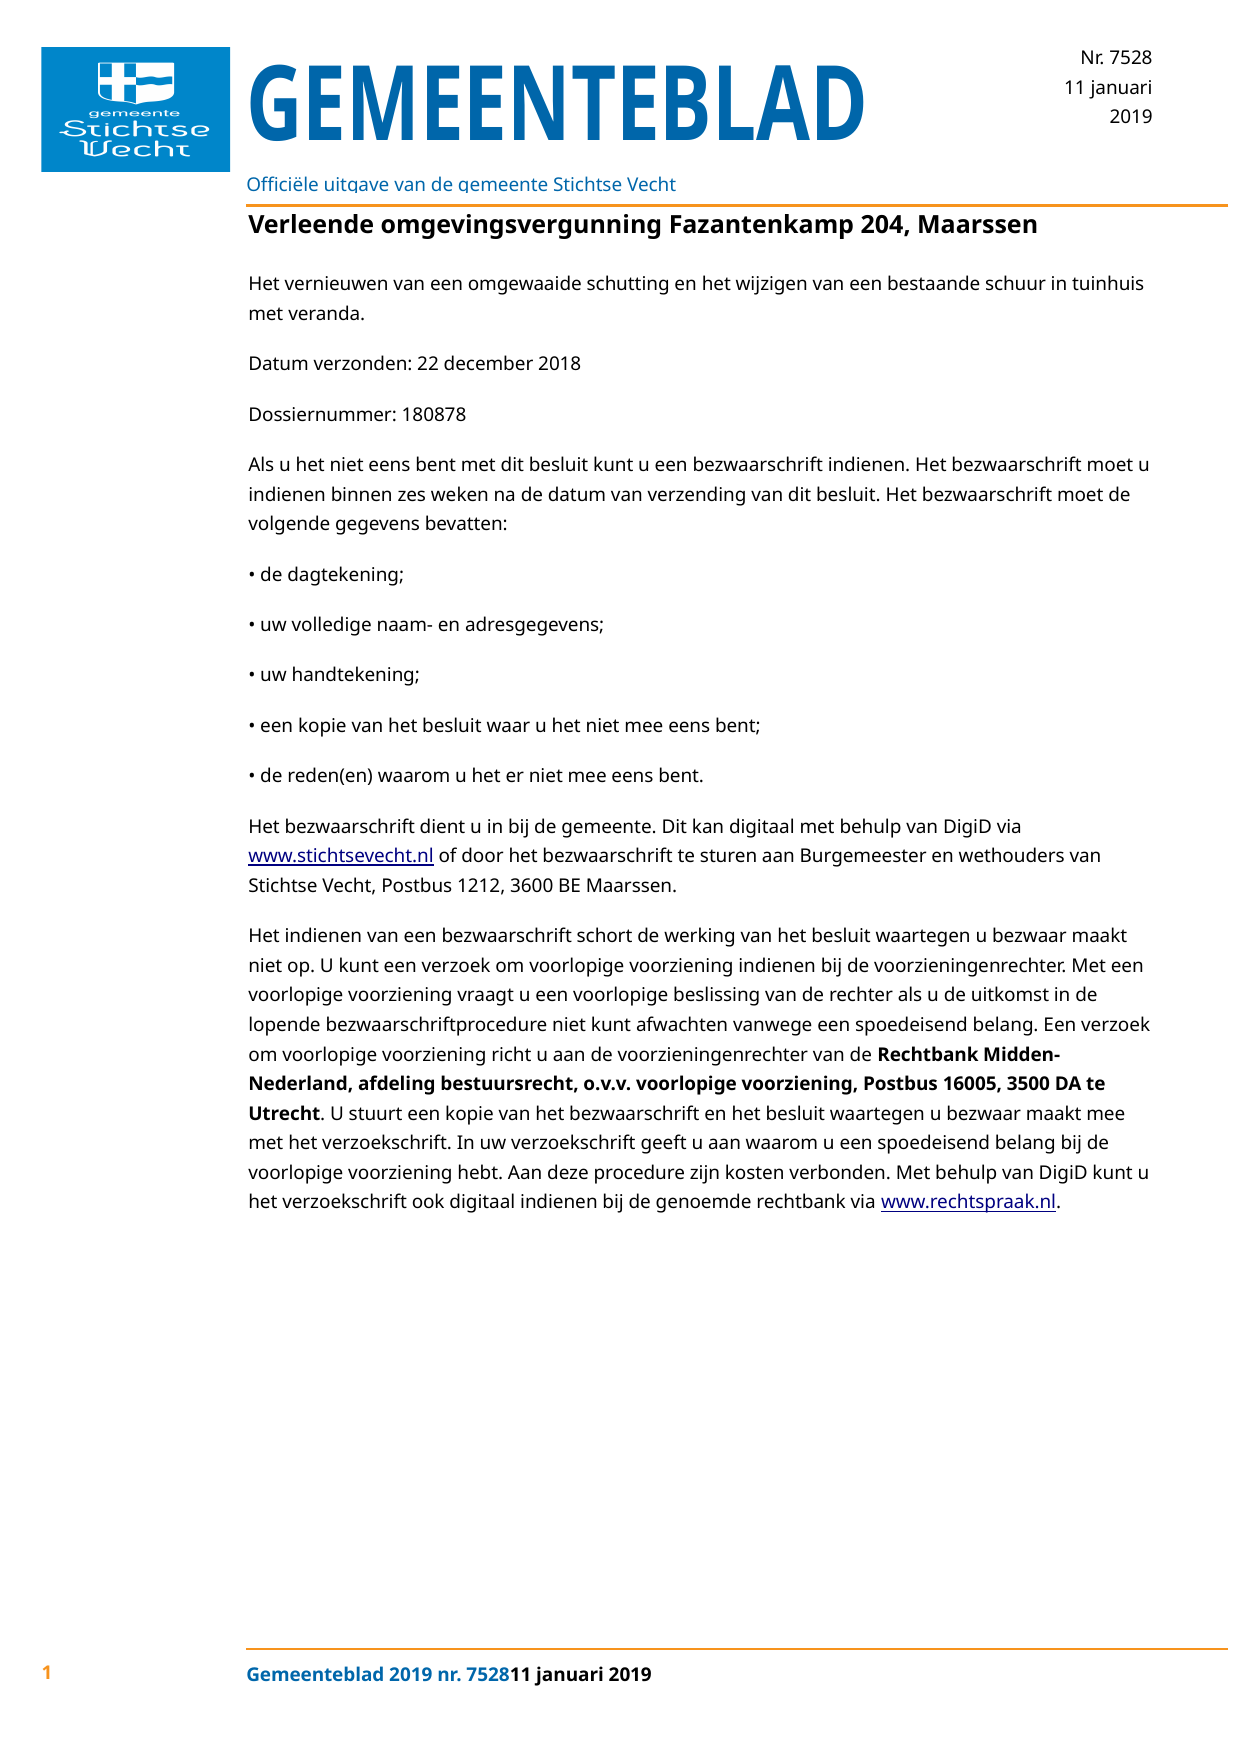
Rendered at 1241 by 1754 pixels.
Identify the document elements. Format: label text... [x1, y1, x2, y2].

picture [137, 63, 174, 103]
text Verleende omgevingsvergunning Fazantenkamp 204, Maarssen [248, 207, 1152, 241]
text • de dagtekening; [248, 561, 1152, 586]
text Als u het niet eens bent met dit besluit kunt u een bezwaarschrift indienen. Het bezwaarschrift moet u indienen binnen zes weken na de datum van verzending van dit besluit. Het bezwaarschrift moet de volgende gegevens bevatten: [248, 451, 1152, 536]
text • uw handtekening; [248, 662, 1152, 687]
text • een kopie van het besluit waar u het niet mee eens bent; [248, 712, 1152, 738]
text • uw volledige naam- en adresgegevens; [248, 611, 1152, 637]
text Dossiernummer: 180878 [248, 401, 1152, 426]
text Het vernieuwen van een omgewaaide schutting en het wijzigen van een bestaande schuur in tuinhuis met veranda. [248, 270, 1152, 326]
text Datum verzonden: 22 december 2018 [248, 350, 1152, 376]
picture [99, 63, 135, 101]
text • de reden(en) waarom u het er niet mee eens bent. [248, 762, 1152, 788]
text Het bezwaarschrift dient u in bij de gemeente. Dit kan digitaal met behulp van DigiD via www.stichtsevecht.nl of door het bezwaarschrift te sturen aan Burgemeester en wethouders van Stichtse Vecht, Postbus 1212, 3600 BE Maarssen. [248, 813, 1152, 898]
text Het indienen van een bezwaarschrift schort de werking van het besluit waartegen u bezwaar maakt niet op. U kunt een verzoek om voorlopige voorziening indienen bij de voorzieningenrechter. Met een voorlopige voorziening vraagt u een voorlopige beslissing van de rechter als u de uitkomst in de lopende bezwaarschriftprocedure niet kunt afwachten vanwege een spoedeisend belang. Een verzoek om voorlopige voorziening richt u aan de voorzieningenrechter van de Rechtbank Midden-Nederland, afdeling bestuursrecht, o.v.v. voorlopige voorziening, Postbus 16005, 3500 DA te Utrecht. U stuurt een kopie van het bezwaarschrift en het besluit waartegen u bezwaar maakt mee met het verzoekschrift. In uw verzoekschrift geeft u aan waarom u een spoedeisend belang bij de voorlopige voorziening hebt. Aan deze procedure zijn kosten verbonden. Met behulp van DigiD kunt u het verzoekschrift ook digitaal indienen bij de genoemde rechtbank via www.rechtspraak.nl. [248, 922, 1152, 1214]
